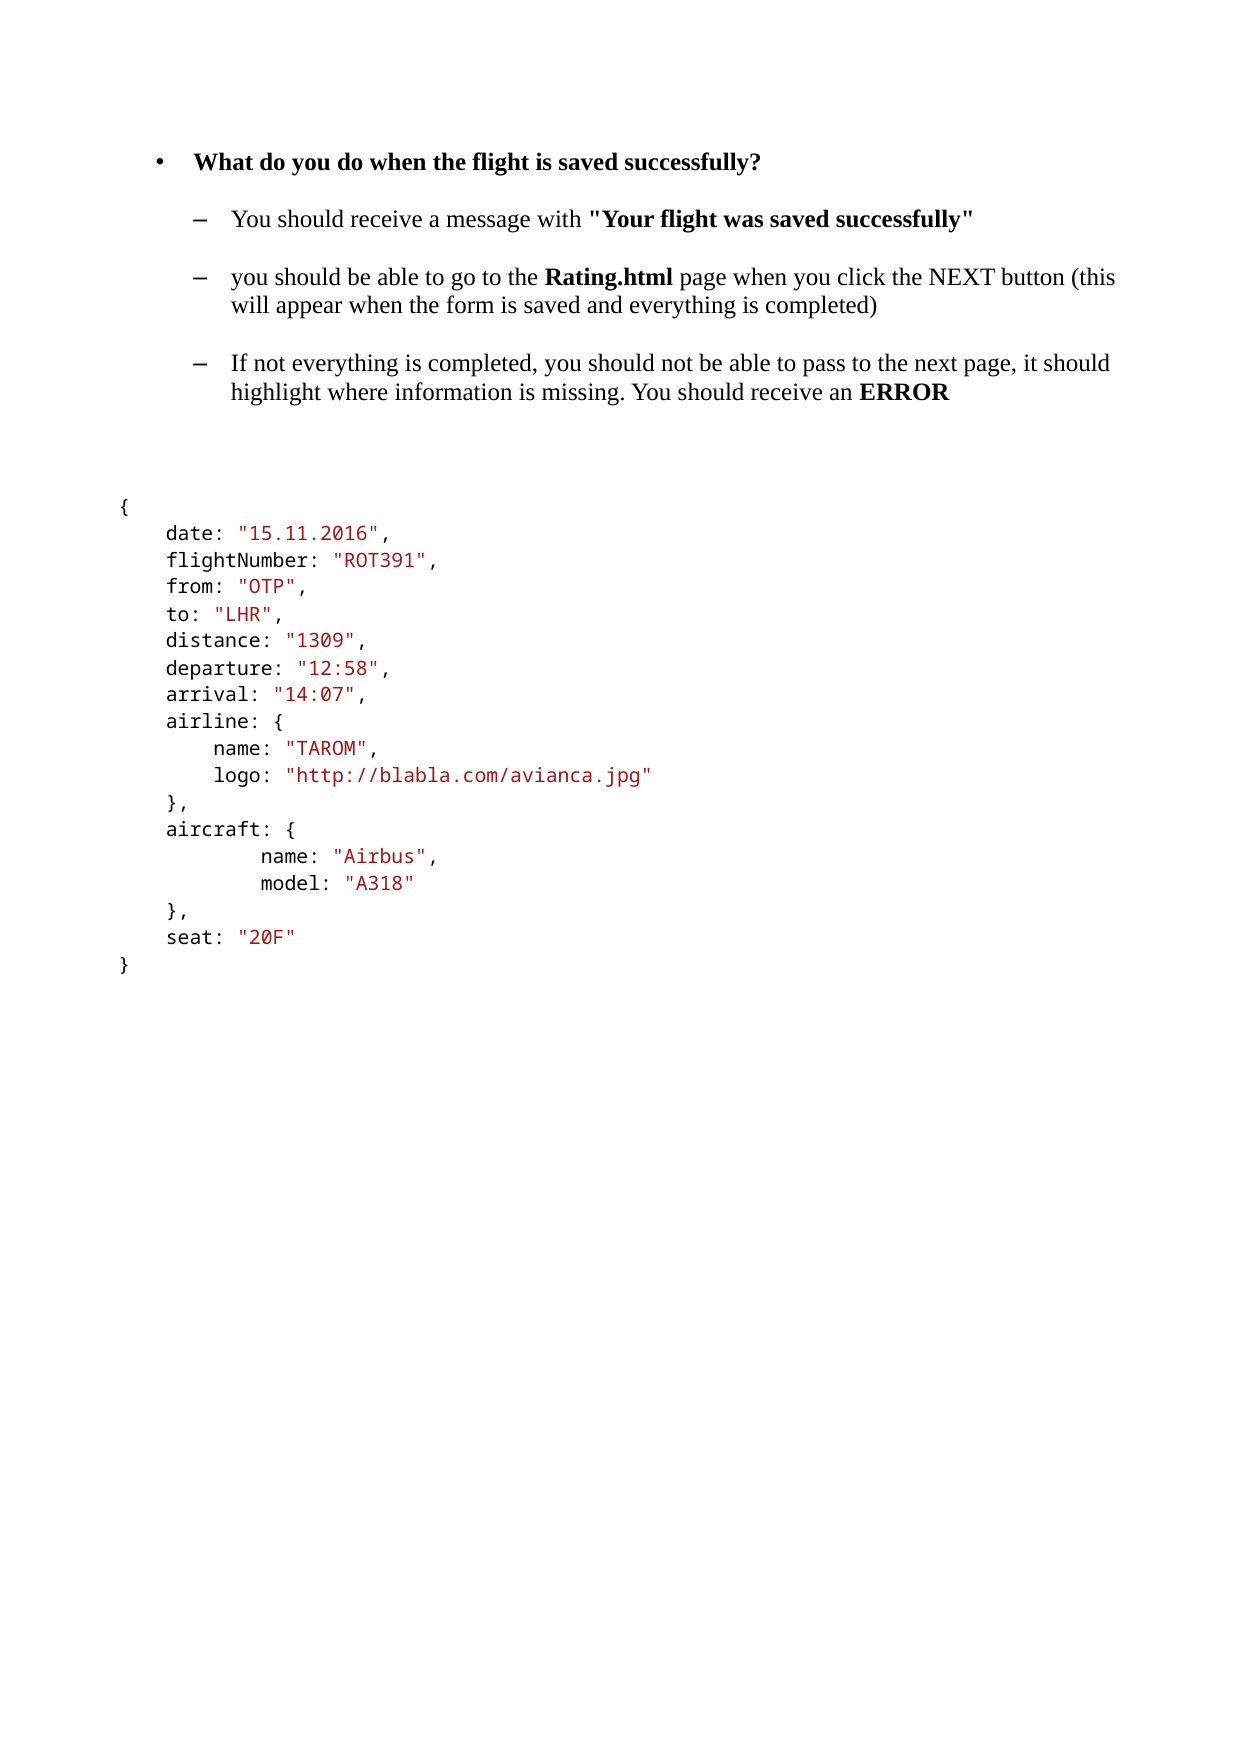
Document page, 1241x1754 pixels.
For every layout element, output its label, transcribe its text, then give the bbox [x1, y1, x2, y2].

text arrival: "14:07", [118, 681, 1122, 708]
list If not everything is completed, you should not be able to pass to the next page, it should highlight where information is missing. You should receive an ERROR [193, 348, 1122, 406]
text }, [118, 897, 1122, 923]
text name: "Airbus", [118, 843, 1122, 869]
text aircraft: { [118, 816, 1122, 843]
text flightNumber: "ROT391", [118, 546, 1122, 573]
text distance: "1309", [118, 627, 1122, 654]
text to: "LHR", [118, 600, 1122, 627]
text { [118, 492, 1122, 519]
text model: "A318" [118, 869, 1122, 897]
text seat: "20F" [118, 923, 1122, 951]
list What do you do when the flight is saved successfully? [156, 147, 1122, 176]
text airline: { [118, 708, 1122, 735]
text departure: "12:58", [118, 654, 1122, 681]
text } [118, 951, 1122, 977]
list You should receive a message with "Your flight was saved successfully" [193, 204, 1122, 233]
text logo: "http://blabla.com/avianca.jpg" [118, 762, 1122, 789]
text name: "TAROM", [118, 735, 1122, 762]
text date: "15.11.2016", [118, 519, 1122, 546]
list you should be able to go to the Rating.html page when you click the NEXT button (this will appear when the form is saved and everything is completed) [193, 262, 1122, 319]
text from: "OTP", [118, 573, 1122, 600]
text }, [118, 789, 1122, 816]
